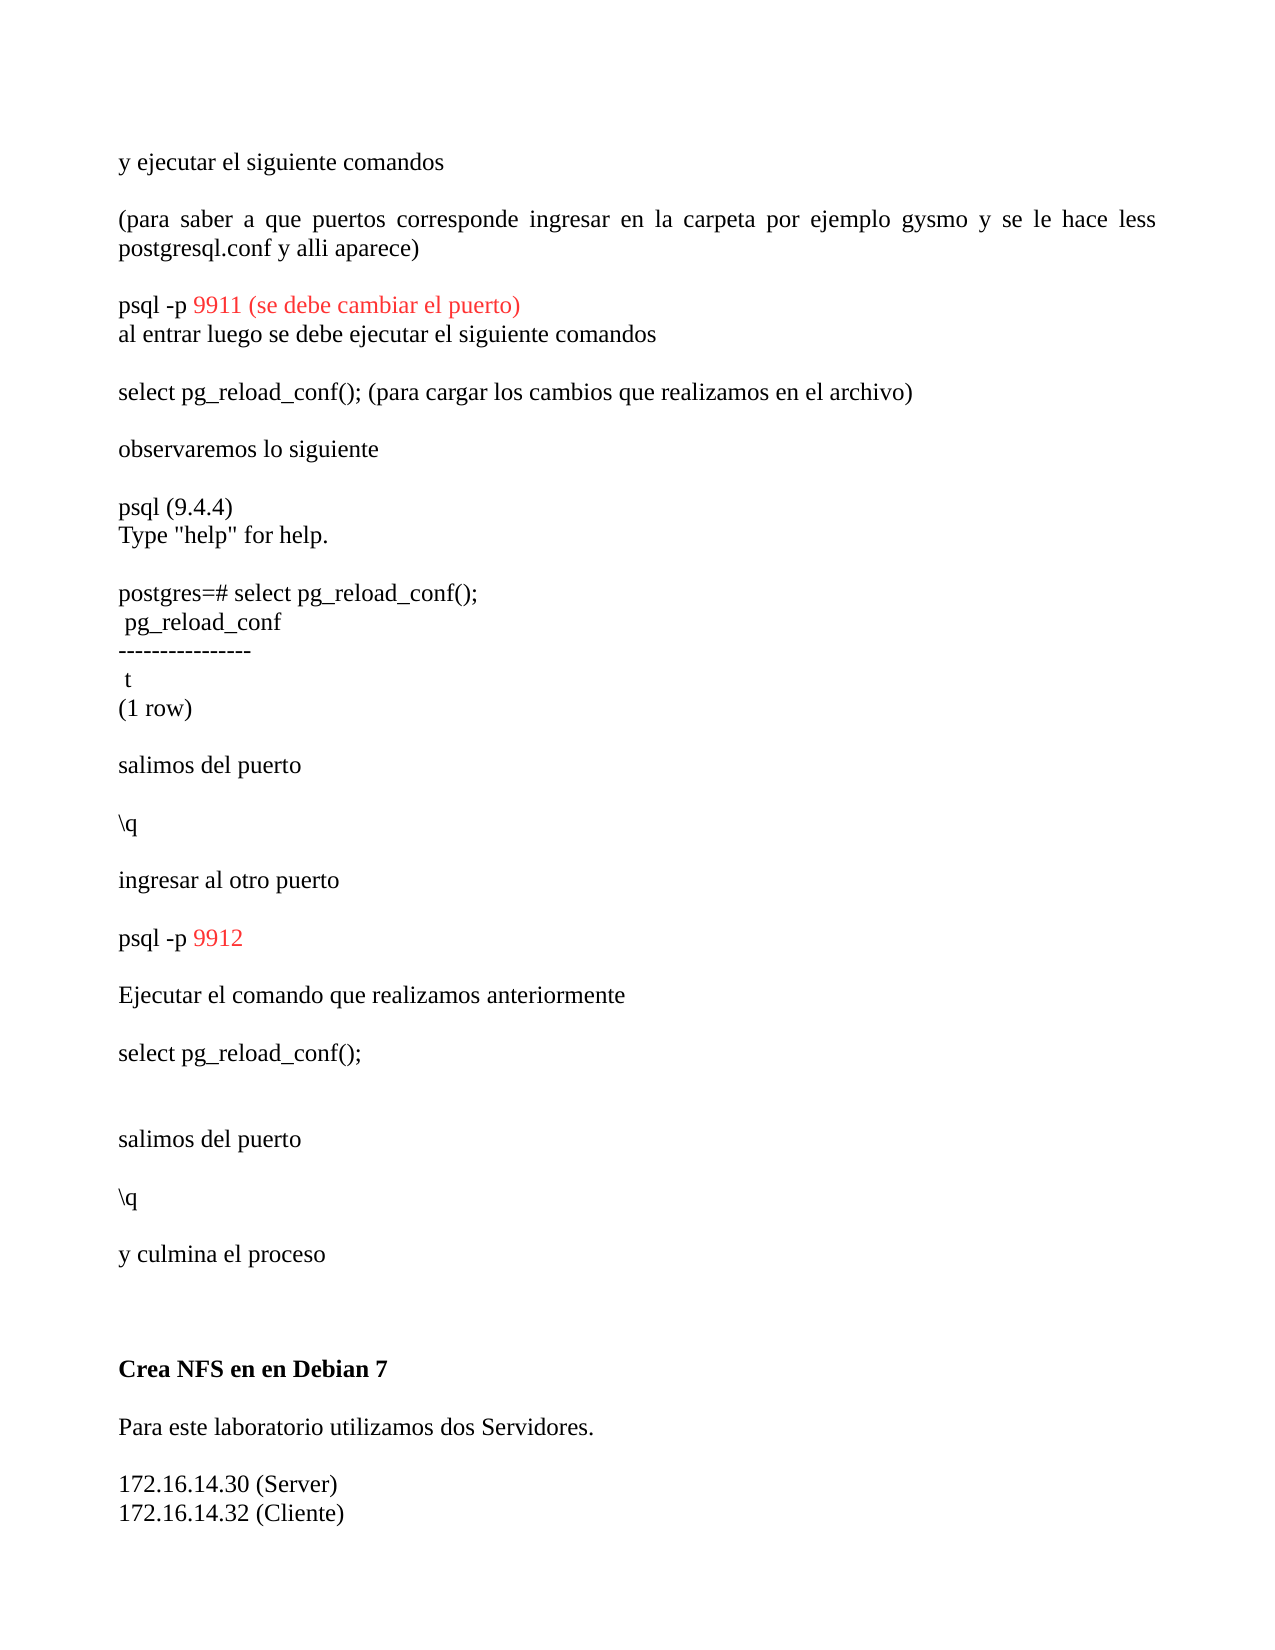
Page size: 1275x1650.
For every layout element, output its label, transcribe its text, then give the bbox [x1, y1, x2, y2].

text \q [118, 1182, 1157, 1211]
text (para saber a que puertos corresponde ingresar en la carpeta por ejemplo gysmo y se le hace less postgresql.conf y alli aparece) [118, 204, 1157, 262]
text psql -p 9911 (se debe cambiar el puerto) [118, 291, 1157, 319]
text y culmina el proceso [118, 1239, 1157, 1268]
text salimos del puerto [118, 751, 1157, 779]
text salimos del puerto [118, 1124, 1157, 1153]
text select pg_reload_conf(); [118, 1038, 1157, 1067]
text y ejecutar el siguiente comandos [118, 147, 1157, 176]
text select pg_reload_conf(); (para cargar los cambios que realizamos en el archivo) [118, 377, 1157, 406]
text postgres=# select pg_reload_conf(); [118, 578, 1157, 607]
text psql -p 9912 [118, 923, 1157, 952]
text al entrar luego se debe ejecutar el siguiente comandos [118, 319, 1157, 348]
text Type "help" for help. [118, 521, 1157, 549]
text Para este laboratorio utilizamos dos Servidores. [118, 1412, 1157, 1441]
text ---------------- [118, 636, 1157, 664]
text Ejecutar el comando que realizamos anteriormente [118, 981, 1157, 1009]
text \q [118, 808, 1157, 837]
text psql (9.4.4) [118, 492, 1157, 521]
text (1 row) [118, 693, 1157, 722]
text ingresar al otro puerto [118, 866, 1157, 894]
text pg_reload_conf [118, 607, 1157, 636]
text 172.16.14.30 (Server) [118, 1469, 1157, 1498]
text Crea NFS en en Debian 7 [118, 1354, 1157, 1383]
text t [118, 664, 1157, 693]
text 172.16.14.32 (Cliente) [118, 1498, 1157, 1527]
text observaremos lo siguiente [118, 434, 1157, 463]
